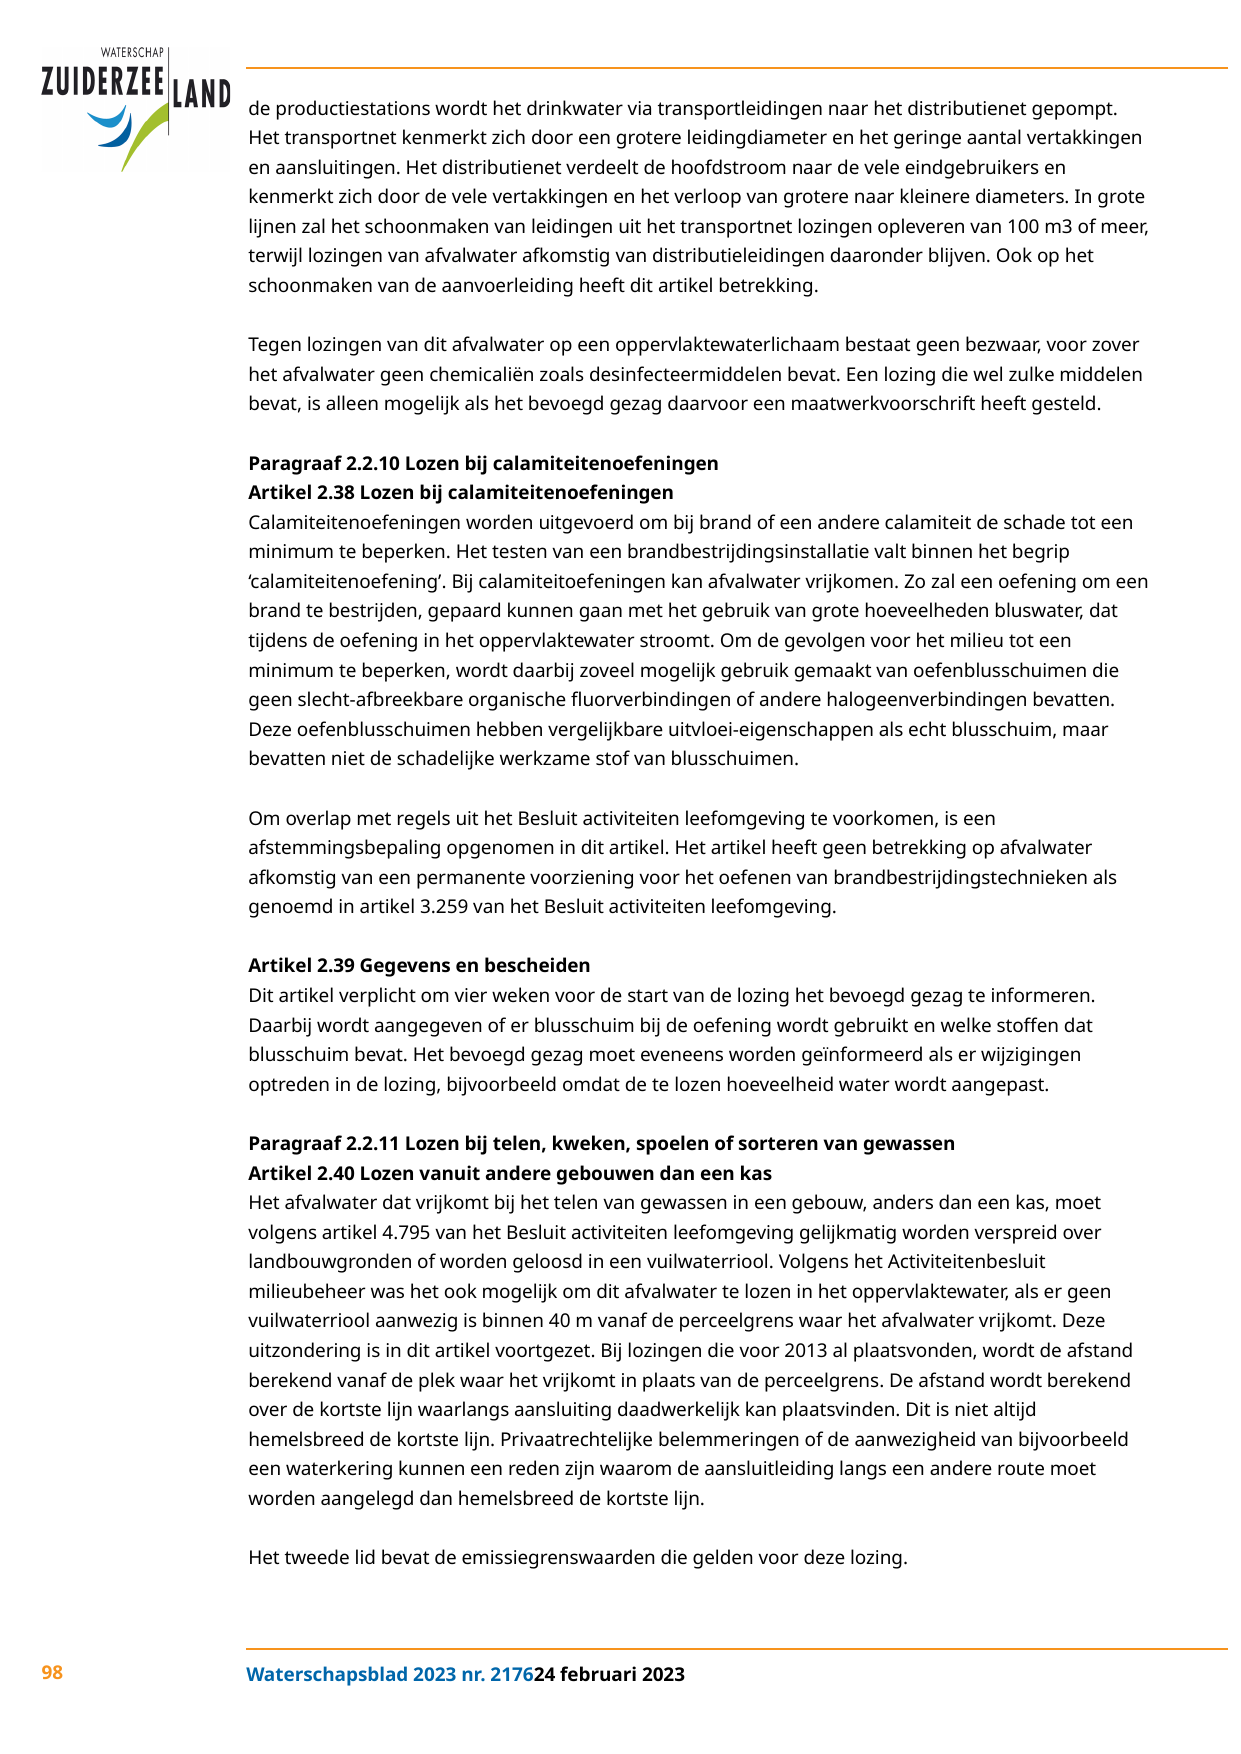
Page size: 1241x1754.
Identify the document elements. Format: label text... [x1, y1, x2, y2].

text Paragraaf 2.2.10 Lozen bij calamiteitenoefeningen [248, 450, 1152, 476]
text Het tweede lid bevat de emissiegrenswaarden die gelden voor deze lozing. [248, 1544, 1152, 1570]
text Paragraaf 2.2.11 Lozen bij telen, kweken, spoelen of sorteren van gewassen [248, 1130, 1152, 1156]
text de productiestations wordt het drinkwater via transportleidingen naar het distributienet gepompt. Het transportnet kenmerkt zich door een grotere leidingdiameter en het geringe aantal vertakkingen en aansluitingen. Het distributienet verdeelt de hoofdstroom naar de vele eindgebruikers en kenmerkt zich door de vele vertakkingen en het verloop van grotere naar kleinere diameters. In grote lijnen zal het schoonmaken van leidingen uit het transportnet lozingen opleveren van 100 m3 of meer, terwijl lozingen van afvalwater afkomstig van distributieleidingen daaronder blijven. Ook op het schoonmaken van de aanvoerleiding heeft dit artikel betrekking. [248, 95, 1152, 298]
text Artikel 2.40 Lozen vanuit andere gebouwen dan een kas [248, 1160, 1152, 1186]
text Calamiteitenoefeningen worden uitgevoerd om bij brand of een andere calamiteit de schade tot een minimum te beperken. Het testen van een brandbestrijdingsinstallatie valt binnen het begrip ‘calamiteitenoefening’. Bij calamiteitoefeningen kan afvalwater vrijkomen. Zo zal een oefening om een brand te bestrijden, gepaard kunnen gaan met het gebruik van grote hoeveelheden bluswater, dat tijdens de oefening in het oppervlaktewater stroomt. Om de gevolgen voor het milieu tot een minimum te beperken, wordt daarbij zoveel mogelijk gebruik gemaakt van oefenblusschuimen die geen slecht-afbreekbare organische fluorverbindingen of andere halogeenverbindingen bevatten. Deze oefenblusschuimen hebben vergelijkbare uitvloei-eigenschappen als echt blusschuim, maar bevatten niet de schadelijke werkzame stof van blusschuimen. [248, 509, 1152, 771]
text Dit artikel verplicht om vier weken voor de start van de lozing het bevoegd gezag te informeren. Daarbij wordt aangegeven of er blusschuim bij de oefening wordt gebruikt en welke stoffen dat blusschuim bevat. Het bevoegd gezag moet eveneens worden geïnformeerd als er wijzigingen optreden in de lozing, bijvoorbeeld omdat de te lozen hoeveelheid water wordt aangepast. [248, 982, 1152, 1097]
text Artikel 2.39 Gegevens en bescheiden [248, 953, 1152, 978]
text Om overlap met regels uit het Besluit activiteiten leefomgeving te voorkomen, is een afstemmingsbepaling opgenomen in dit artikel. Het artikel heeft geen betrekking op afvalwater afkomstig van een permanente voorziening voor het oefenen van brandbestrijdingstechnieken als genoemd in artikel 3.259 van het Besluit activiteiten leefomgeving. [248, 805, 1152, 919]
text Het afvalwater dat vrijkomt bij het telen van gewassen in een gebouw, anders dan een kas, moet volgens artikel 4.795 van het Besluit activiteiten leefomgeving gelijkmatig worden verspreid over landbouwgronden of worden geloosd in een vuilwaterriool. Volgens het Activiteitenbesluit milieubeheer was het ook mogelijk om dit afvalwater te lozen in het oppervlaktewater, als er geen vuilwaterriool aanwezig is binnen 40 m vanaf de perceelgrens waar het afvalwater vrijkomt. Deze uitzondering is in dit artikel voortgezet. Bij lozingen die voor 2013 al plaatsvonden, wordt de afstand berekend vanaf de plek waar het vrijkomt in plaats van de perceelgrens. De afstand wordt berekend over de kortste lijn waarlangs aansluiting daadwerkelijk kan plaatsvinden. Dit is niet altijd hemelsbreed de kortste lijn. Privaatrechtelijke belemmeringen of de aanwezigheid van bijvoorbeeld een waterkering kunnen een reden zijn waarom de aansluitleiding langs een andere route moet worden aangelegd dan hemelsbreed de kortste lijn. [248, 1189, 1152, 1511]
text Artikel 2.38 Lozen bij calamiteitenoefeningen [248, 479, 1152, 505]
picture [41, 47, 231, 172]
text Tegen lozingen van dit afvalwater op een oppervlaktewaterlichaam bestaat geen bezwaar, voor zover het afvalwater geen chemicaliën zoals desinfecteermiddelen bevat. Een lozing die wel zulke middelen bevat, is alleen mogelijk als het bevoegd gezag daarvoor een maatwerkvoorschrift heeft gesteld. [248, 331, 1152, 416]
